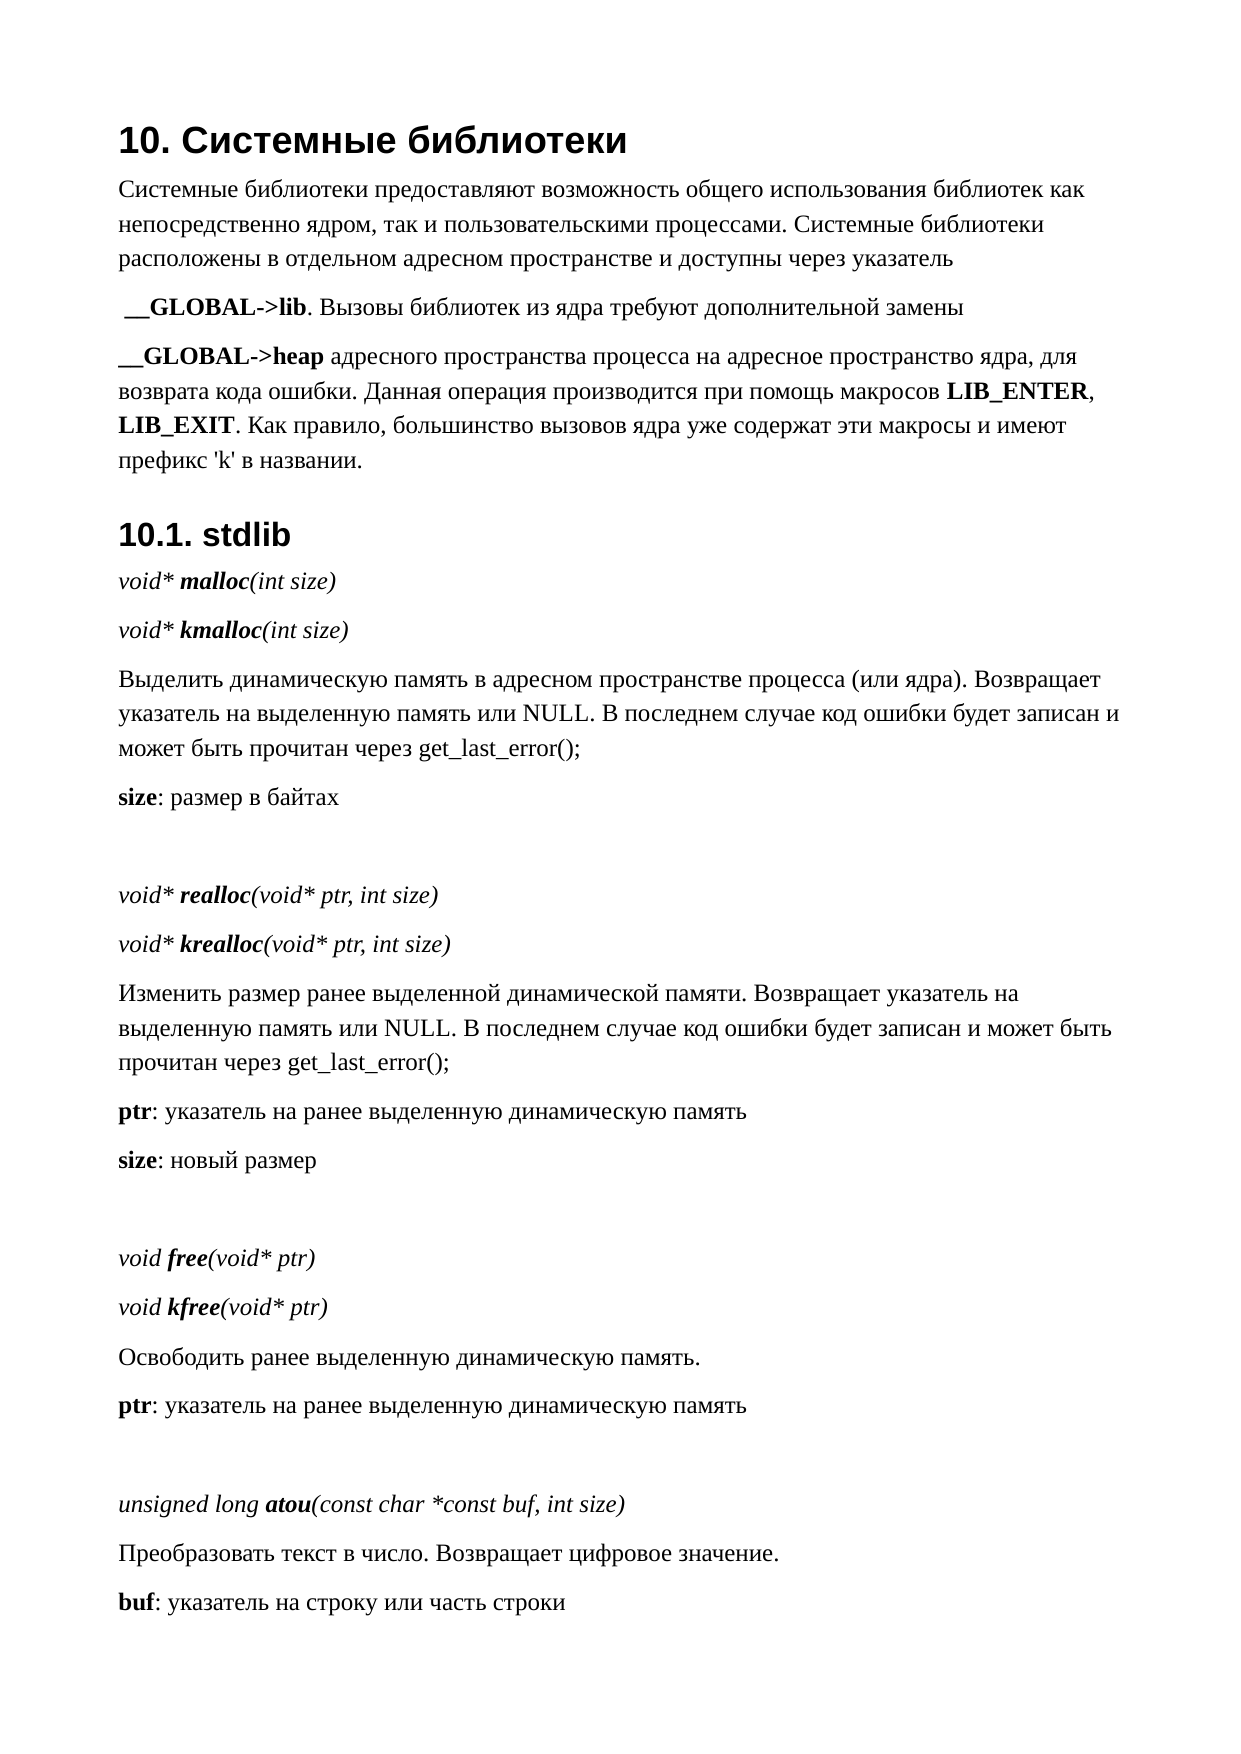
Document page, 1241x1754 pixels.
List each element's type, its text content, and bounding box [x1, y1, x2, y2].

text ptr: указатель на ранее выделенную динамическую память [118, 1391, 1122, 1419]
text buf: указатель на строку или часть строки [118, 1587, 1122, 1616]
text size: новый размер [118, 1145, 1122, 1174]
text Системные библиотеки предоставляют возможность общего использования библиотек как непосредственно ядром, так и пользовательскими процессами. Системные библиотеки расположены в отдельном адресном пространстве и доступны через указатель [118, 174, 1122, 272]
text ptr: указатель на ранее выделенную динамическую память [118, 1096, 1122, 1125]
text void* kmalloc(int size) [118, 615, 1122, 644]
text __GLOBAL->lib. Вызовы библиотек из ядра требуют дополнительной замены [118, 292, 1122, 321]
text __GLOBAL->heap адресного пространства процесса на адресное пространство ядра, для возврата кода ошибки. Данная операция производится при помощь макросов LIB_ENTER, LIB_EXIT. Как правило, большинство вызовов ядра уже содержат эти макросы и имеют префикс 'k' в названии. [118, 341, 1122, 473]
subtitle 10.1. stdlib [118, 515, 1122, 553]
text unsigned long atou(const char *const buf, int size) [118, 1489, 1122, 1517]
text void* realloc(void* ptr, int size) [118, 880, 1122, 909]
text Выделить динамическую память в адресном пространстве процесса (или ядра). Возвращает указатель на выделенную память или NULL. В последнем случае код ошибки будет записан и может быть прочитан через get_last_error(); [118, 664, 1122, 762]
text void kfree(void* ptr) [118, 1292, 1122, 1321]
text Изменить размер ранее выделенной динамической памяти. Возвращает указатель на выделенную память или NULL. В последнем случае код ошибки будет записан и может быть прочитан через get_last_error(); [118, 978, 1122, 1076]
text void free(void* ptr) [118, 1243, 1122, 1272]
text Преобразовать текст в число. Возвращает цифровое значение. [118, 1538, 1122, 1567]
text Освободить ранее выделенную динамическую память. [118, 1342, 1122, 1370]
subtitle 10. Системные библиотеки [118, 118, 1122, 162]
text void* krealloc(void* ptr, int size) [118, 929, 1122, 958]
text void* malloc(int size) [118, 566, 1122, 594]
text size: размер в байтах [118, 782, 1122, 811]
